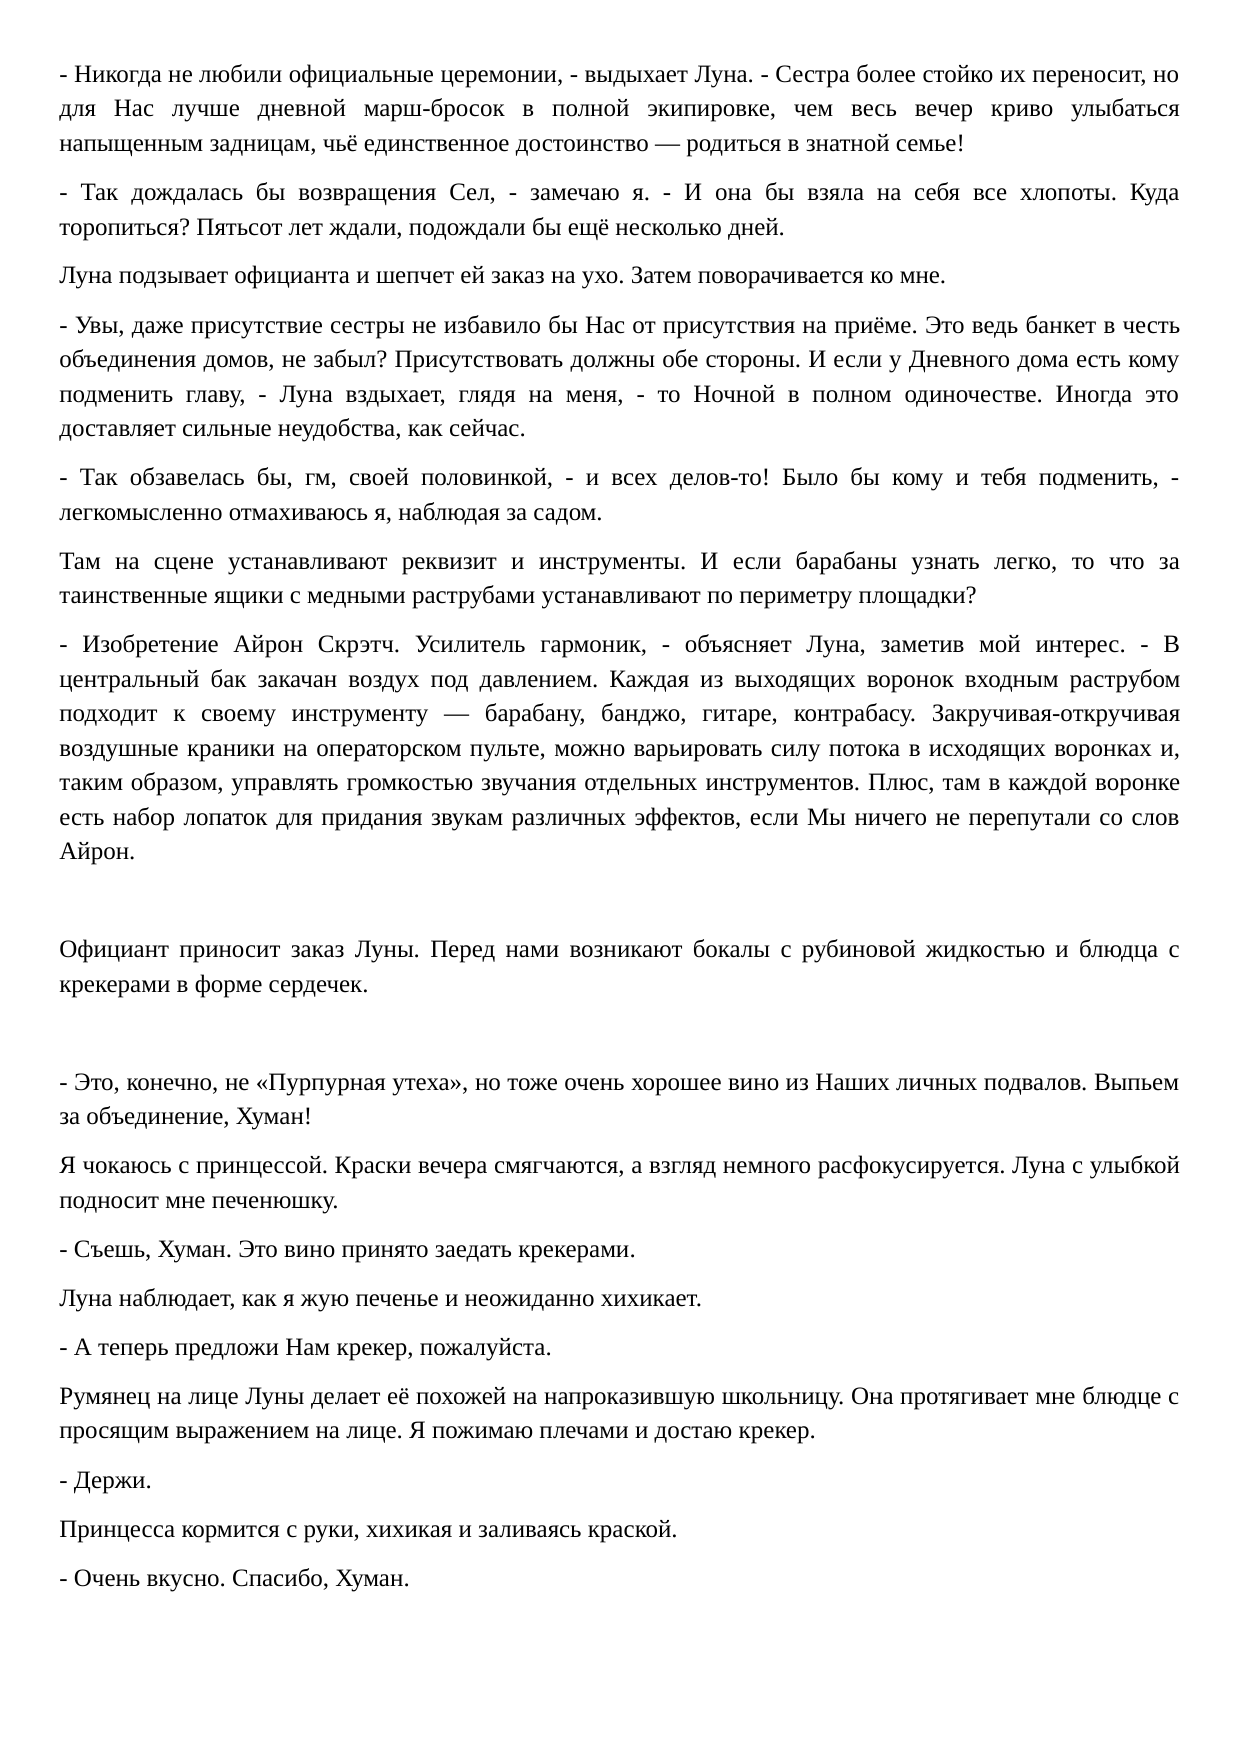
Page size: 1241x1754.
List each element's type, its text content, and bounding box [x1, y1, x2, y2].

text - Никогда не любили официальные церемонии, - выдыхает Луна. - Сестра более стойко их переносит, но для Нас лучше дневной марш-бросок в полной экипировке, чем весь вечер криво улыбаться напыщенным задницам, чьё единственное достоинство — родиться в знатной семье! [59, 59, 1181, 157]
text Я чокаюсь с принцессой. Краски вечера смягчаются, а взгляд немного расфокусируется. Луна с улыбкой подносит мне печенюшку. [59, 1150, 1181, 1214]
text Принцесса кормится с руки, хихикая и заливаясь краской. [59, 1514, 1181, 1542]
text - Изобретение Айрон Скрэтч. Усилитель гармоник, - объясняет Луна, заметив мой интерес. - В центральный бак закачан воздух под давлением. Каждая из выходящих воронок входным раструбом подходит к своему инструменту — барабану, банджо, гитаре, контрабасу. Закручивая-откручивая воздушные краники на операторском пульте, можно варьировать силу потока в исходящих воронках и, таким образом, управлять громкостью звучания отдельных инструментов. Плюс, там в каждой воронке есть набор лопаток для придания звукам различных эффектов, если Мы ничего не перепутали со слов Айрон. [59, 629, 1181, 865]
text Там на сцене устанавливают реквизит и инструменты. И если барабаны узнать легко, то что за таинственные ящики с медными раструбами устанавливают по периметру площадки? [59, 546, 1181, 609]
text - Так дождалась бы возвращения Сел, - замечаю я. - И она бы взяла на себя все хлопоты. Куда торопиться? Пятьсот лет ждали, подождали бы ещё несколько дней. [59, 177, 1181, 240]
text Официант приносит заказ Луны. Перед нами возникают бокалы с рубиновой жидкостью и блюдца с крекерами в форме сердечек. [59, 934, 1181, 997]
text - А теперь предложи Нам крекер, пожалуйста. [59, 1332, 1181, 1361]
text Луна наблюдает, как я жую печенье и неожиданно хихикает. [59, 1283, 1181, 1312]
text Луна подзывает официанта и шепчет ей заказ на ухо. Затем поворачивается ко мне. [59, 261, 1181, 289]
text - Так обзавелась бы, гм, своей половинкой, - и всех делов-то! Было бы кому и тебя подменить, - легкомысленно отмахиваюсь я, наблюдая за садом. [59, 462, 1181, 525]
text - Очень вкусно. Спасибо, Хуман. [59, 1563, 1181, 1592]
text - Съешь, Хуман. Это вино принято заедать крекерами. [59, 1234, 1181, 1263]
text Румянец на лице Луны делает её похожей на напроказившую школьницу. Она протягивает мне блюдце с просящим выражением на лице. Я пожимаю плечами и достаю крекер. [59, 1381, 1181, 1444]
text - Держи. [59, 1465, 1181, 1493]
text - Это, конечно, не «Пурпурная утеха», но тоже очень хорошее вино из Наших личных подвалов. Выпьем за объединение, Хуман! [59, 1067, 1181, 1130]
text - Увы, даже присутствие сестры не избавило бы Нас от присутствия на приёме. Это ведь банкет в честь объединения домов, не забыл? Присутствовать должны обе стороны. И если у Дневного дома есть кому подменить главу, - Луна вздыхает, глядя на меня, - то Ночной в полном одиночестве. Иногда это доставляет сильные неудобства, как сейчас. [59, 310, 1181, 442]
